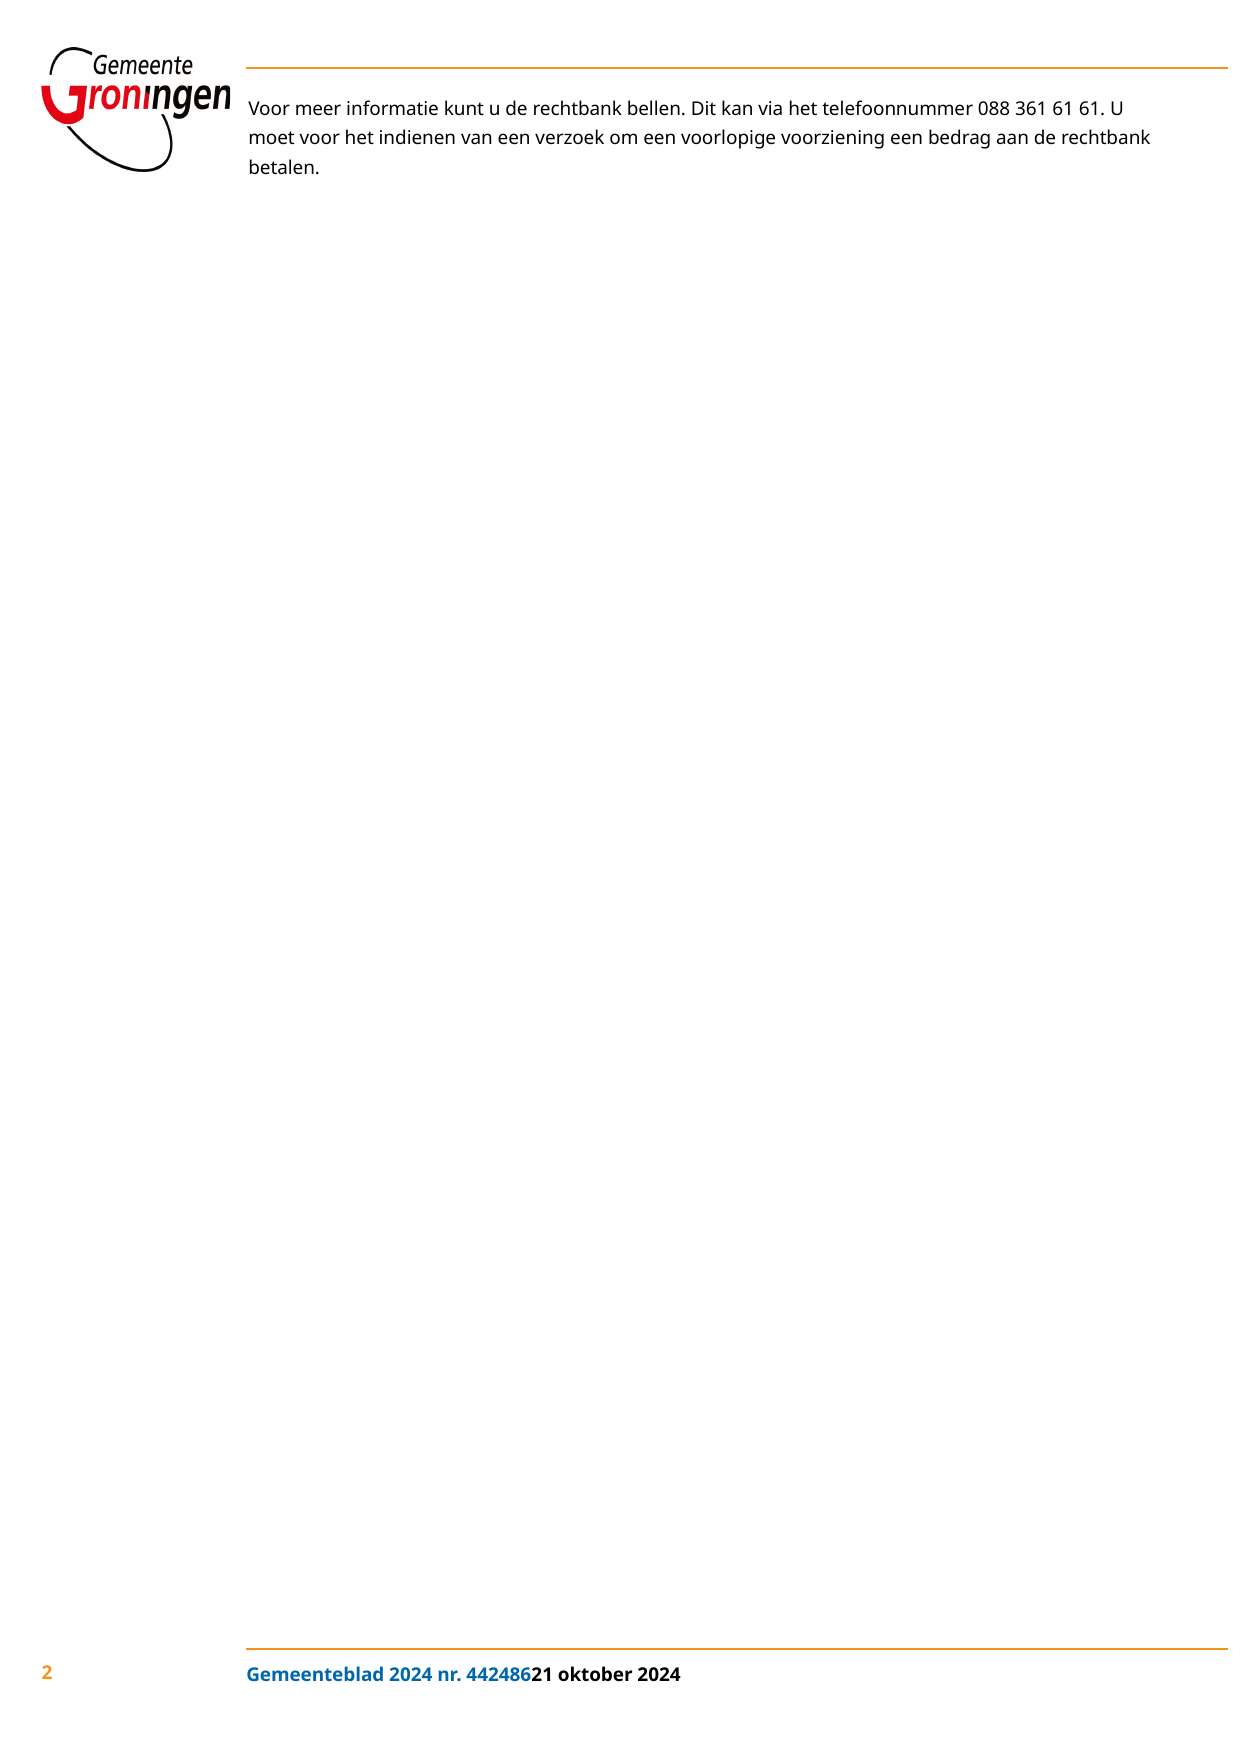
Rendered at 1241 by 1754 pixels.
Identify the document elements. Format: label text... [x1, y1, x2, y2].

picture [41, 47, 231, 172]
text Voor meer informatie kunt u de rechtbank bellen. Dit kan via het telefoonnummer 088 361 61 61. U moet voor het indienen van een verzoek om een voorlopige voorziening een bedrag aan de rechtbank betalen. [248, 95, 1152, 180]
